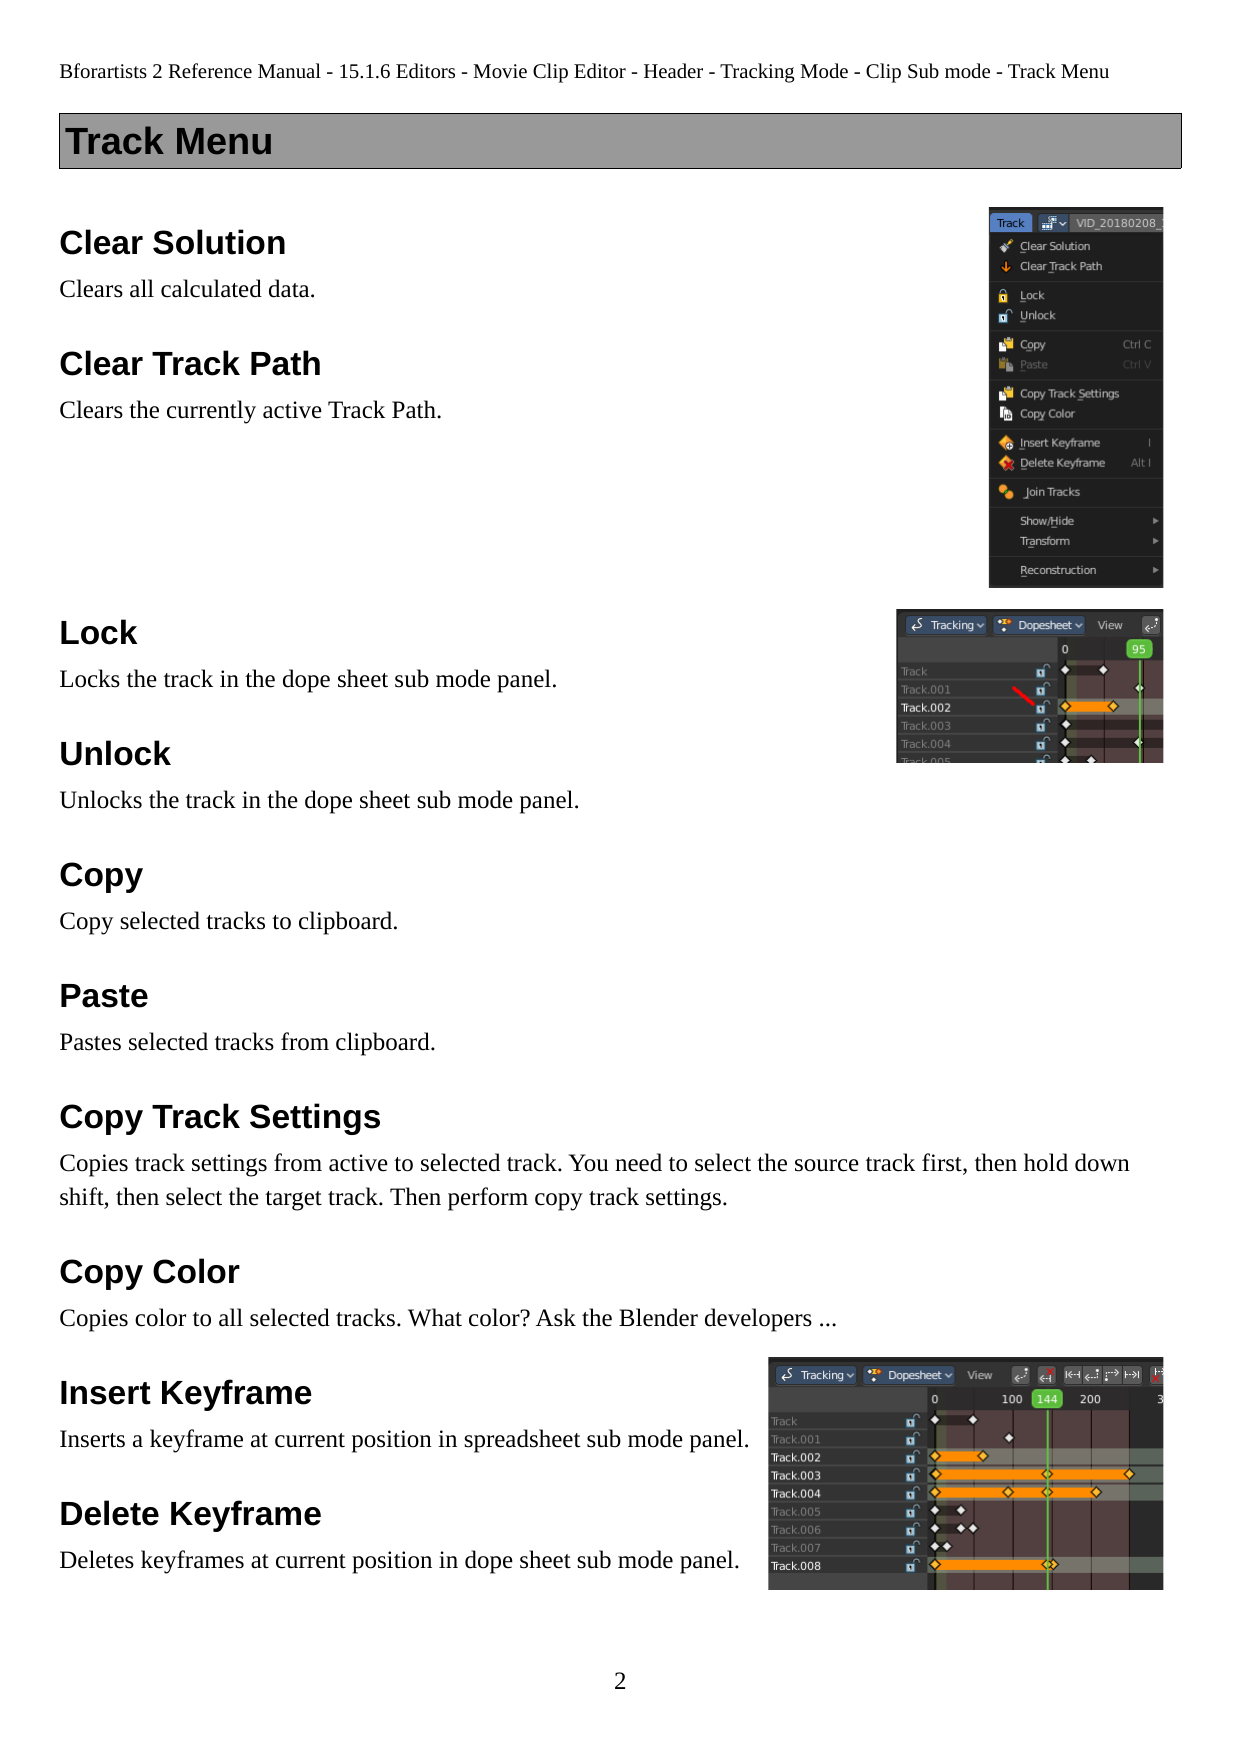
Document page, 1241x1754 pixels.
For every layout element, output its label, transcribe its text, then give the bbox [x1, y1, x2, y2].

subtitle Insert Keyframe [59, 1373, 768, 1412]
text Inserts a keyframe at current position in spreadsheet sub mode panel. [59, 1424, 768, 1453]
subtitle Unlock [59, 733, 1181, 772]
table_header Track Menu [60, 114, 1181, 168]
picture [988, 207, 1164, 588]
subtitle Clear Solution [59, 223, 988, 262]
subtitle Copy Color [59, 1252, 1181, 1291]
text Locks the track in the dope sheet sub mode panel. [59, 664, 896, 692]
text Copies track settings from active to selected track. You need to select the source track first, then hold down shift, then select the target track. Then perform copy track settings. [59, 1148, 1181, 1211]
subtitle Lock [59, 612, 896, 651]
subtitle Copy [59, 854, 1181, 893]
subtitle [1164, 612, 1181, 651]
subtitle [1164, 223, 1181, 262]
text Copies color to all selected tracks. What color? Ask the Blender developers ... [59, 1303, 1181, 1332]
text Clears all calculated data. [59, 274, 988, 303]
picture [896, 609, 1164, 763]
subtitle [1164, 1373, 1181, 1412]
subtitle [1164, 344, 1181, 383]
subtitle Clear Track Path [59, 344, 988, 383]
picture [768, 1357, 1164, 1590]
text Copy selected tracks to clipboard. [59, 906, 1181, 934]
subtitle Copy Track Settings [59, 1097, 1181, 1135]
subtitle Delete Keyframe [59, 1494, 768, 1533]
text Clears the currently active Track Path. [59, 395, 988, 424]
subtitle [1164, 1494, 1181, 1533]
text Pastes selected tracks from clipboard. [59, 1027, 1181, 1056]
subtitle Paste [59, 976, 1181, 1014]
text Unlocks the track in the dope sheet sub mode panel. [59, 785, 1181, 813]
text Deletes keyframes at current position in dope sheet sub mode panel. [59, 1545, 768, 1574]
